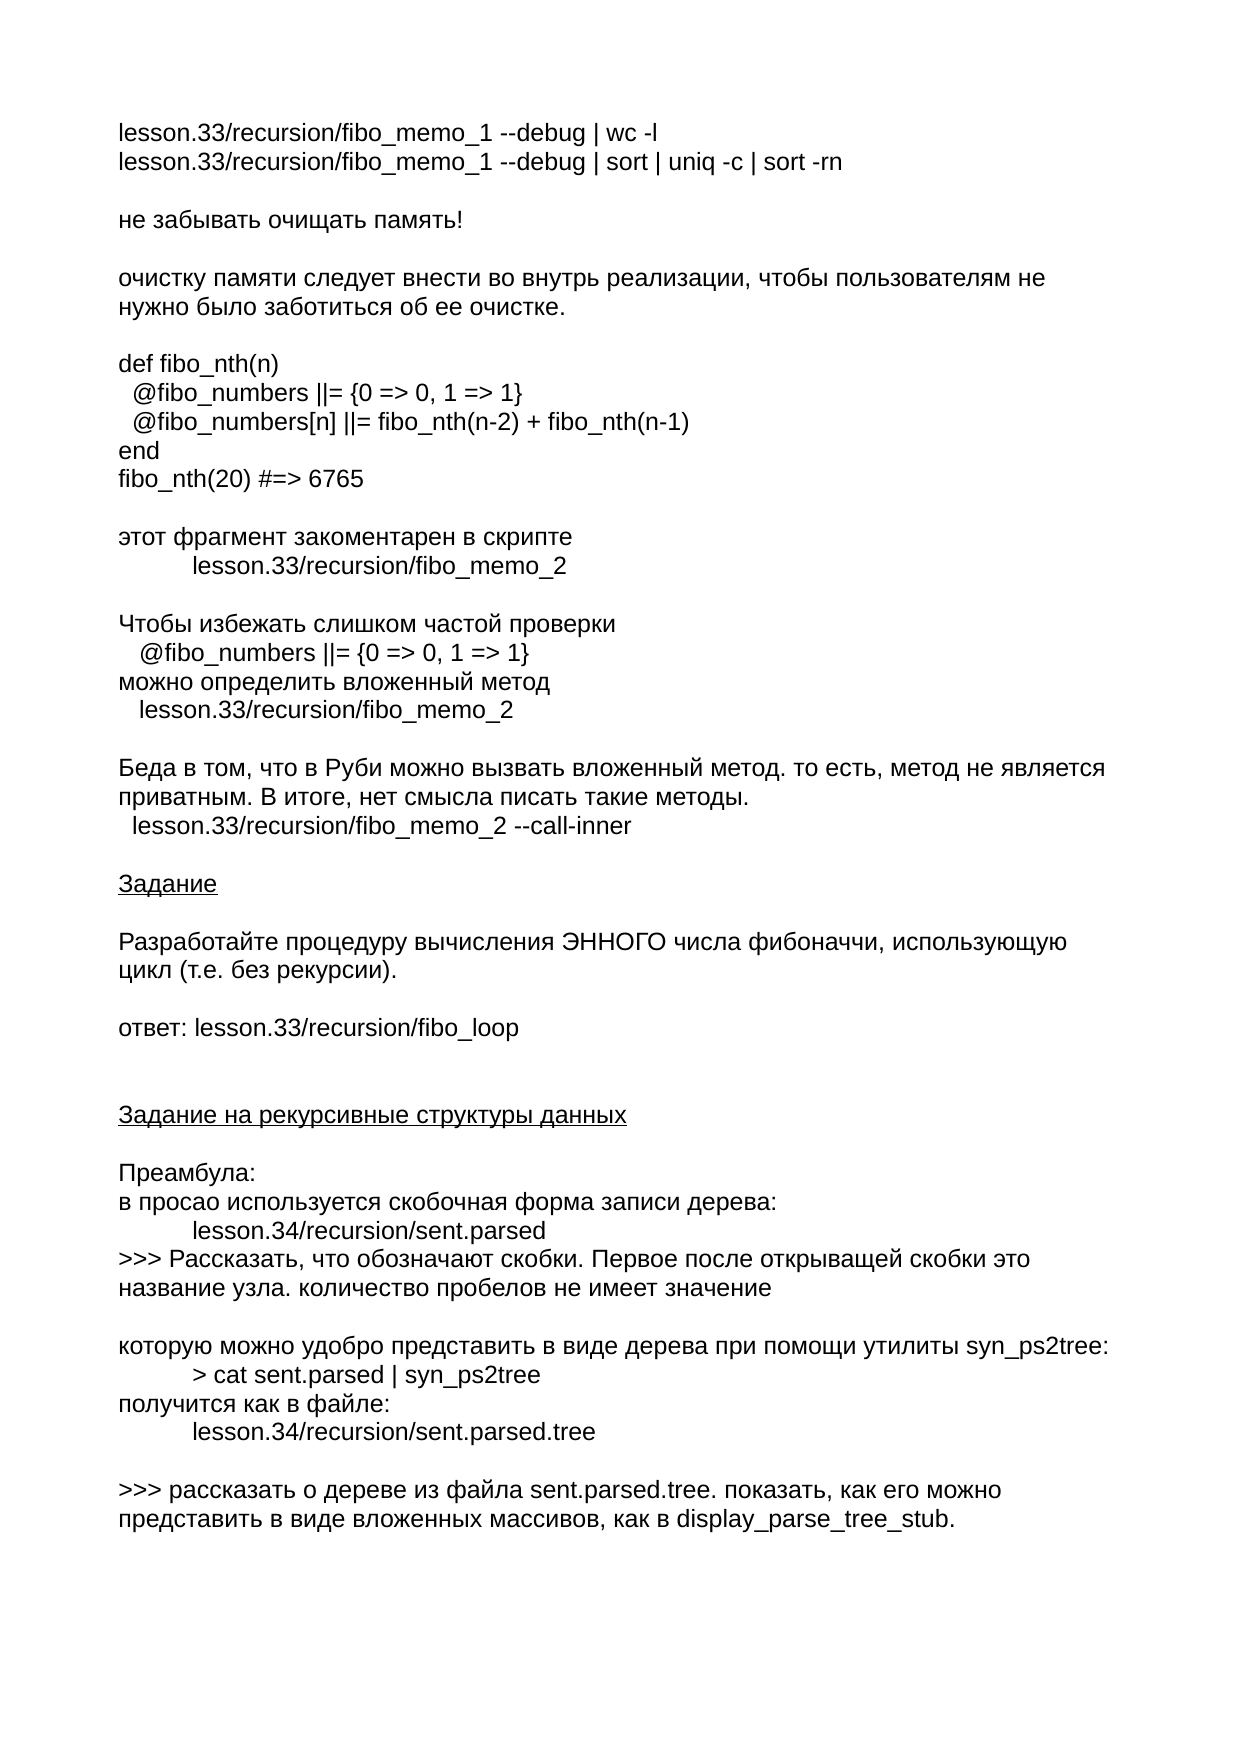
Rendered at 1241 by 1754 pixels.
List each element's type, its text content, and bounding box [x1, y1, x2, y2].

text этот фрагмент закоментарен в скрипте [118, 522, 1122, 551]
text end [118, 436, 1122, 464]
text очистку памяти следует внести во внутрь реализации, чтобы пользователям не нужно было заботиться об ее очистке. [118, 263, 1122, 320]
text Преамбула: [118, 1158, 1122, 1187]
text def fibo_nth(n) [118, 349, 1122, 378]
text можно определить вложенный метод [118, 666, 1122, 695]
text fibo_nth(20) #=> 6765 [118, 464, 1122, 493]
text которую можно удобро представить в виде дерева при помощи утилиты syn_ps2tree: [118, 1331, 1122, 1360]
text @fibo_numbers ||= {0 => 0, 1 => 1} [118, 638, 1122, 666]
text lesson.34/recursion/sent.parsed [118, 1216, 1122, 1244]
text Чтобы избежать слишком частой проверки [118, 609, 1122, 638]
text >>> Рассказать, что обозначают скобки. Первое после открыващей скобки это название узла. количество пробелов не имеет значение [118, 1244, 1122, 1302]
text Беда в том, что в Руби можно вызвать вложенный метод. то есть, метод не является приватным. В итоге, нет смысла писать такие методы. [118, 753, 1122, 811]
text не забывать очищать память! [118, 205, 1122, 233]
text > cat sent.parsed | syn_ps2tree [118, 1360, 1122, 1388]
text ответ: lesson.33/recursion/fibo_loop [118, 1013, 1122, 1042]
text @fibo_numbers ||= {0 => 0, 1 => 1} [118, 378, 1122, 407]
text получится как в файле: [118, 1388, 1122, 1417]
text @fibo_numbers[n] ||= fibo_nth(n-2) + fibo_nth(n-1) [118, 407, 1122, 436]
text lesson.33/recursion/fibo_memo_1 --debug | wc -l [118, 118, 1122, 147]
text lesson.33/recursion/fibo_memo_1 --debug | sort | uniq -c | sort -rn [118, 147, 1122, 176]
text lesson.33/recursion/fibo_memo_2 [118, 695, 1122, 724]
text Задание [118, 868, 1122, 897]
text lesson.33/recursion/fibo_memo_2 [118, 551, 1122, 580]
text в просао используется скобочная форма записи дерева: [118, 1187, 1122, 1216]
text lesson.34/recursion/sent.parsed.tree [118, 1417, 1122, 1446]
text >>> рассказать о дереве из файла sent.parsed.tree. показать, как его можно представить в виде вложенных массивов, как в display_parse_tree_stub. [118, 1475, 1122, 1533]
text Задание на рекурсивные структуры данных [118, 1100, 1122, 1129]
text Разработайте процедуру вычисления ЭННОГО числа фибоначчи, использующую цикл (т.е. без рекурсии). [118, 926, 1122, 984]
text lesson.33/recursion/fibo_memo_2 --call-inner [118, 811, 1122, 839]
